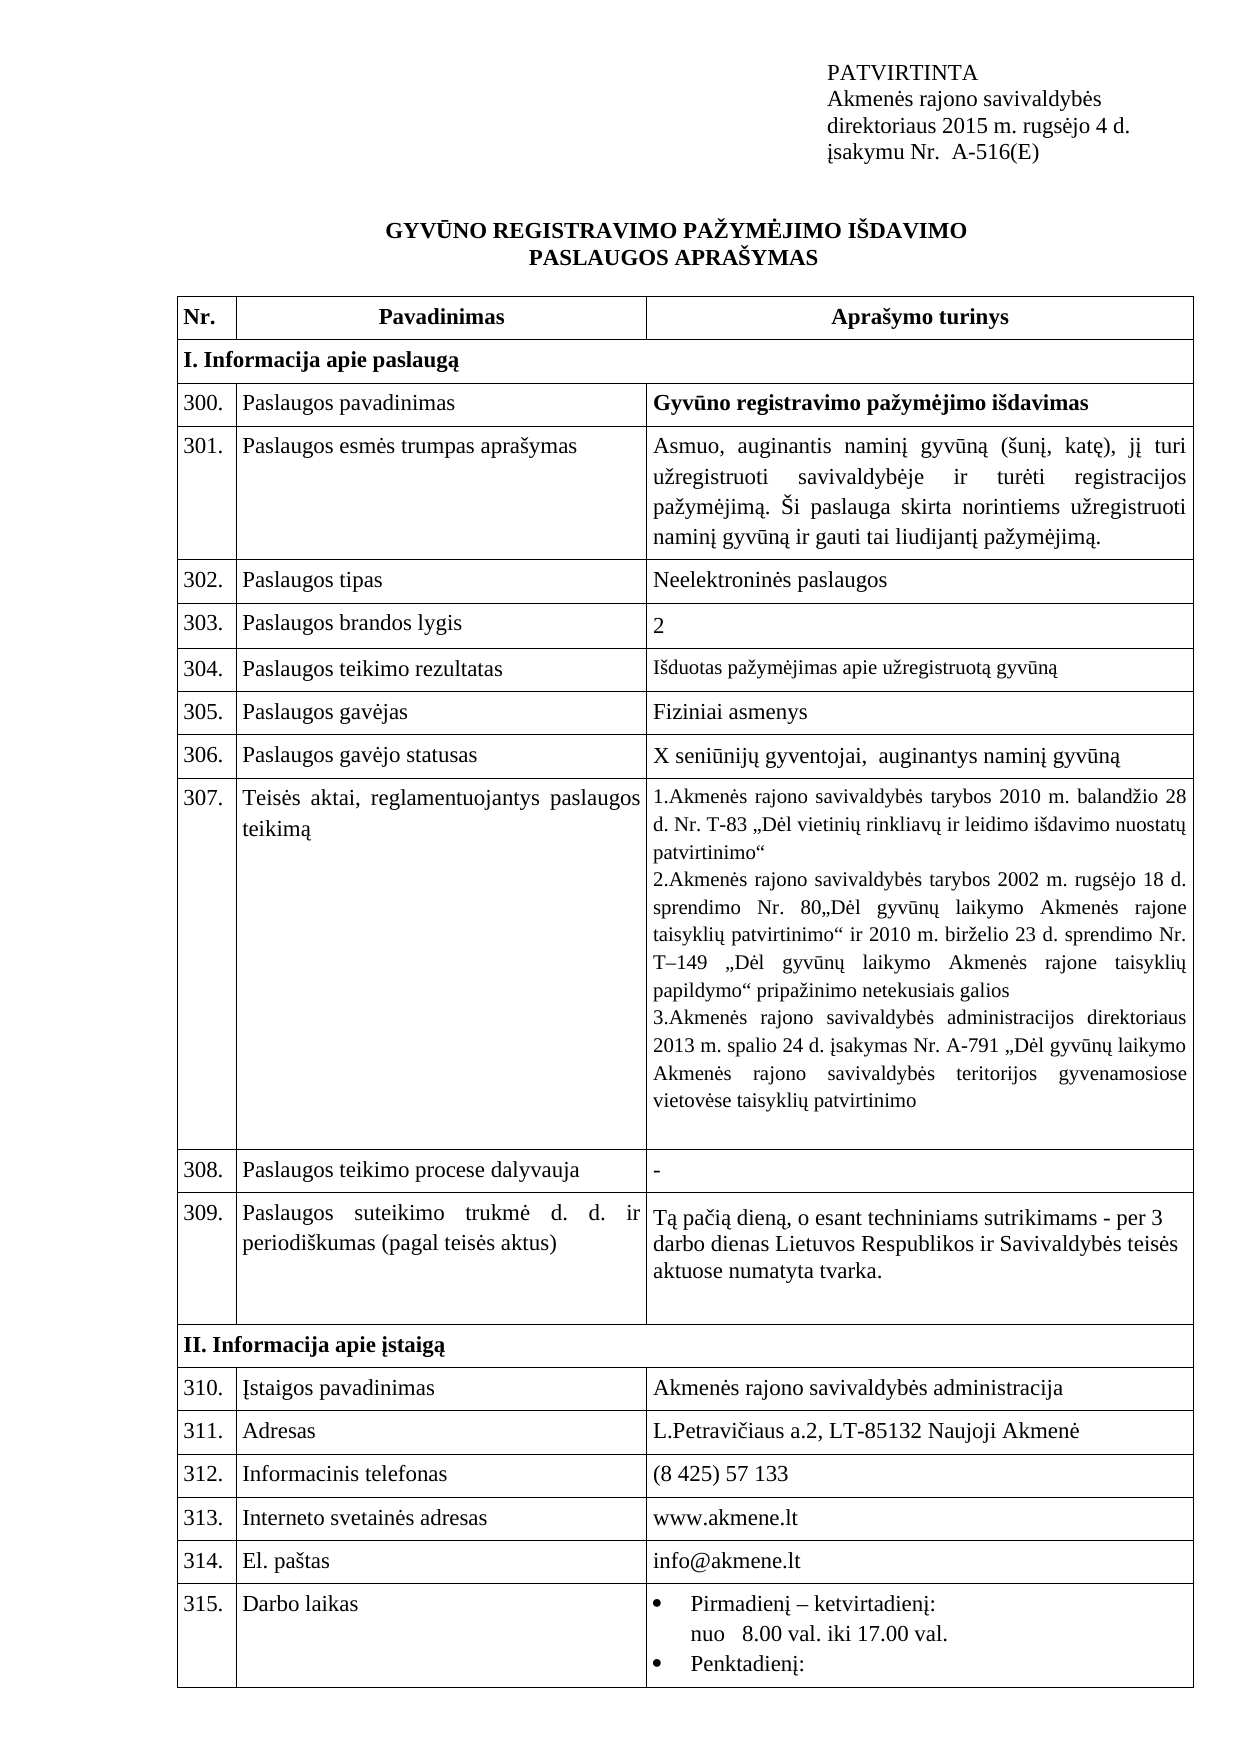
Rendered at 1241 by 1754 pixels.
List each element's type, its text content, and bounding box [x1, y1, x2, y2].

table_cell info@akmene.lt [647, 1541, 1193, 1583]
table_header Pavadinimas [237, 297, 646, 339]
table_cell 302. [178, 560, 236, 602]
table_cell www.akmene.lt [647, 1498, 1193, 1540]
table_cell Neelektroninės paslaugos [647, 560, 1193, 602]
table_cell Asmuo, auginantis naminį gyvūną (šunį, katę), jį turi užregistruoti savivaldybėje ir turėti registracijos pažymėjimą. Ši paslauga skirta norintiems užregistruoti naminį gyvūną ir gauti tai liudijantį pažymėjimą. [647, 427, 1193, 559]
table_cell Fiziniai asmenys [647, 692, 1193, 734]
table_cell 306. [178, 735, 236, 777]
table_cell - [647, 1150, 1193, 1192]
table_cell Darbo laikas [237, 1584, 646, 1687]
table_cell 301. [178, 427, 236, 559]
table_cell El. paštas [237, 1541, 646, 1583]
table_cell (8 425) 57 133 [647, 1455, 1193, 1497]
text PATVIRTINTA [177, 59, 1181, 85]
text direktoriaus 2015 m. rugsėjo 4 d. [177, 112, 1181, 138]
table_cell 303. [178, 604, 236, 648]
table_cell Paslaugos brandos lygis [237, 604, 646, 648]
table_cell 300. [178, 384, 236, 426]
table_cell Paslaugos tipas [237, 560, 646, 602]
table_cell Adresas [237, 1411, 646, 1453]
table_cell Paslaugos teikimo procese dalyvauja [237, 1150, 646, 1192]
text Akmenės rajono savivaldybės [177, 85, 1181, 112]
text PASLAUGOS APRAŠYMAS [177, 243, 1181, 270]
table_cell Teisės aktai, reglamentuojantys paslaugos teikimą [237, 779, 646, 1149]
table_cell II. Informacija apie įstaigą [178, 1325, 1193, 1367]
table_cell 309. [178, 1193, 236, 1324]
table_cell 307. [178, 779, 236, 1149]
table_cell 315. [178, 1584, 236, 1687]
table_cell Paslaugos gavėjas [237, 692, 646, 734]
table_cell  Pirmadienį – ketvirtadienį: nuo 8.00 val. iki 17.00 val.  Penktadienį: [647, 1584, 1193, 1687]
table_cell Akmenės rajono savivaldybės administracija [647, 1368, 1193, 1410]
table_cell Paslaugos pavadinimas [237, 384, 646, 426]
table_cell X seniūnijų gyventojai, auginantys naminį gyvūną [647, 735, 1193, 777]
table_cell 305. [178, 692, 236, 734]
table_cell 314. [178, 1541, 236, 1583]
table_header Nr. [178, 297, 236, 339]
table_cell 312. [178, 1455, 236, 1497]
table_cell Tą pačią dieną, o esant techniniams sutrikimams - per 3 darbo dienas Lietuvos Respublikos ir Savivaldybės teisės aktuose numatyta tvarka. [647, 1193, 1193, 1324]
table_cell 1.Akmenės rajono savivaldybės tarybos 2010 m. balandžio 28 d. Nr. T-83 „Dėl vietinių rinkliavų ir leidimo išdavimo nuostatų patvirtinimo“ 2.Akmenės rajono savivaldybės tarybos 2002 m. rugsėjo 18 d. sprendimo Nr. 80„Dėl gyvūnų laikymo Akmenės rajone taisyklių patvirtinimo“ ir 2010 m. birželio 23 d. sprendimo Nr. T–149 „Dėl gyvūnų laikymo Akmenės rajone taisyklių papildymo“ pripažinimo netekusiais galios 3.Akmenės rajono savivaldybės administracijos direktoriaus 2013 m. spalio 24 d. įsakymas Nr. A-791 „Dėl gyvūnų laikymo Akmenės rajono savivaldybės teritorijos gyvenamosiose vietovėse taisyklių patvirtinimo [647, 779, 1193, 1149]
table_cell Paslaugos suteikimo trukmė d. d. ir periodiškumas (pagal teisės aktus) [237, 1193, 646, 1324]
text GYVŪNO REGISTRAVIMO PAŽYMĖJIMO IŠDAVIMO [177, 217, 1181, 243]
table_cell Interneto svetainės adresas [237, 1498, 646, 1540]
table_cell 2 [647, 604, 1193, 648]
table_cell L.Petravičiaus a.2, LT-85132 Naujoji Akmenė [647, 1411, 1193, 1453]
table_cell I. Informacija apie paslaugą [178, 340, 1193, 382]
table_cell Paslaugos teikimo rezultatas [237, 649, 646, 691]
table_cell Paslaugos esmės trumpas aprašymas [237, 427, 646, 559]
table_cell 310. [178, 1368, 236, 1410]
table_cell Gyvūno registravimo pažymėjimo išdavimas [647, 384, 1193, 426]
table_cell Įstaigos pavadinimas [237, 1368, 646, 1410]
text įsakymu Nr. A-516(E) [177, 138, 1181, 164]
table_cell 313. [178, 1498, 236, 1540]
table_cell Paslaugos gavėjo statusas [237, 735, 646, 777]
table_header Aprašymo turinys [647, 297, 1193, 339]
table_cell Informacinis telefonas [237, 1455, 646, 1497]
table_cell 311. [178, 1411, 236, 1453]
table_cell 304. [178, 649, 236, 691]
table_cell 308. [178, 1150, 236, 1192]
table_cell Išduotas pažymėjimas apie užregistruotą gyvūną [647, 649, 1193, 691]
